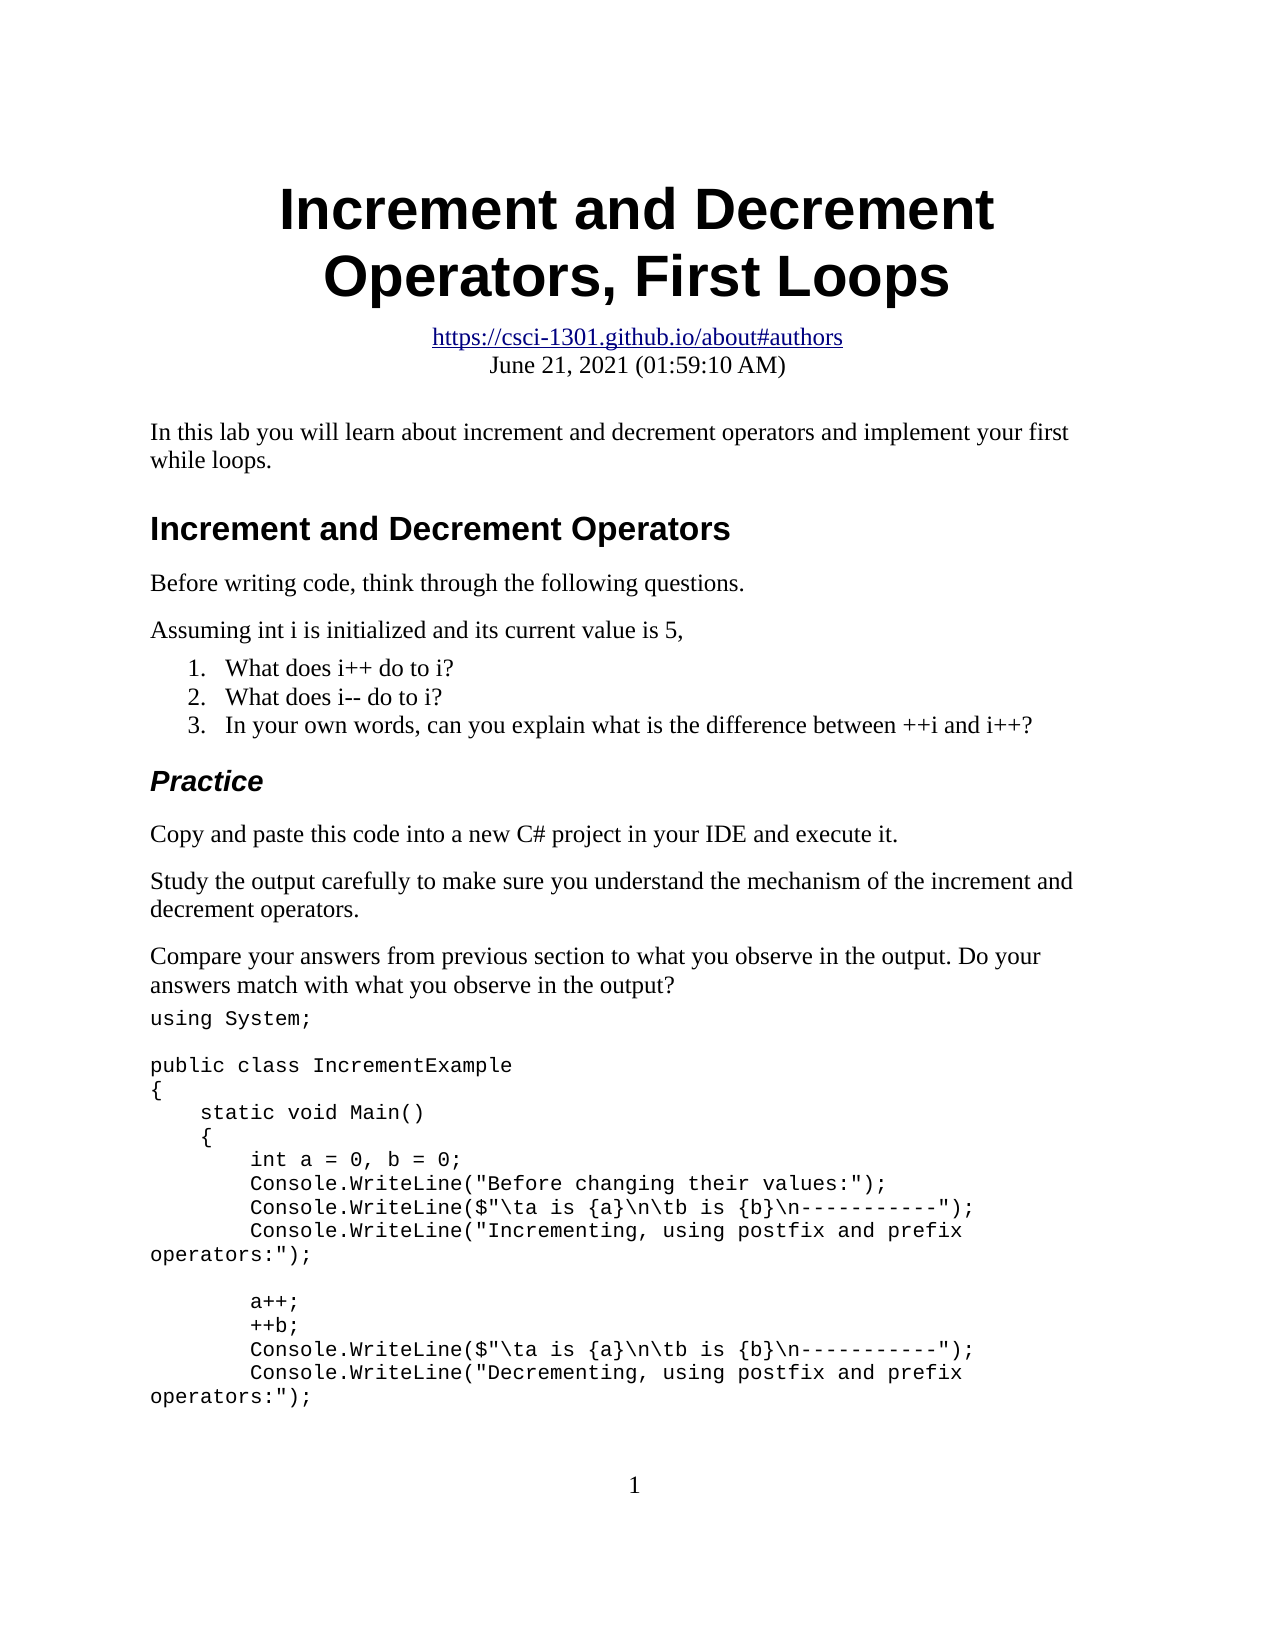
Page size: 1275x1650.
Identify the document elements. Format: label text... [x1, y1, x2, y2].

text Assuming int i is initialized and its current value is 5, [150, 615, 1125, 644]
text Compare your answers from previous section to what you observe in the output. Do your answers match with what you observe in the output? [150, 941, 1125, 999]
text { [150, 1126, 1125, 1149]
text ++b; [150, 1315, 1125, 1339]
text { [150, 1078, 1125, 1102]
text static void Main() [150, 1102, 1125, 1126]
text Console.WriteLine("Before changing their values:"); [150, 1173, 1125, 1197]
text June 21, 2021 (01:59:10 AM) [150, 350, 1125, 379]
text Console.WriteLine($"\ta is {a}\n\tb is {b}\n-----------"); [150, 1197, 1125, 1220]
text Console.WriteLine("Incrementing, using postfix and prefix operators:"); [150, 1220, 1125, 1268]
text Console.WriteLine($"\ta is {a}\n\tb is {b}\n-----------"); [150, 1339, 1125, 1362]
text https://csci-1301.github.io/about#authors [150, 322, 1125, 350]
text In this lab you will learn about increment and decrement operators and implement your first while loops. [150, 417, 1125, 474]
text Study the output carefully to make sure you understand the mechanism of the increment and decrement operators. [150, 866, 1125, 923]
text Before writing code, think through the following questions. [150, 568, 1125, 597]
text a++; [150, 1291, 1125, 1315]
list What does i-- do to i? [187, 682, 1125, 710]
subtitle Increment and Decrement Operators [150, 508, 1125, 547]
text Console.WriteLine("Decrementing, using postfix and prefix operators:"); [150, 1362, 1125, 1409]
title Increment and Decrement Operators, First Loops [150, 175, 1125, 309]
text using System; [150, 1008, 1125, 1031]
subtitle Practice [150, 764, 1125, 798]
text Copy and paste this code into a new C# project in your IDE and execute it. [150, 819, 1125, 848]
list What does i++ do to i? [187, 653, 1125, 682]
text int a = 0, b = 0; [150, 1149, 1125, 1173]
text public class IncrementExample [150, 1055, 1125, 1078]
list In your own words, can you explain what is the difference between ++i and i++? [187, 710, 1125, 739]
